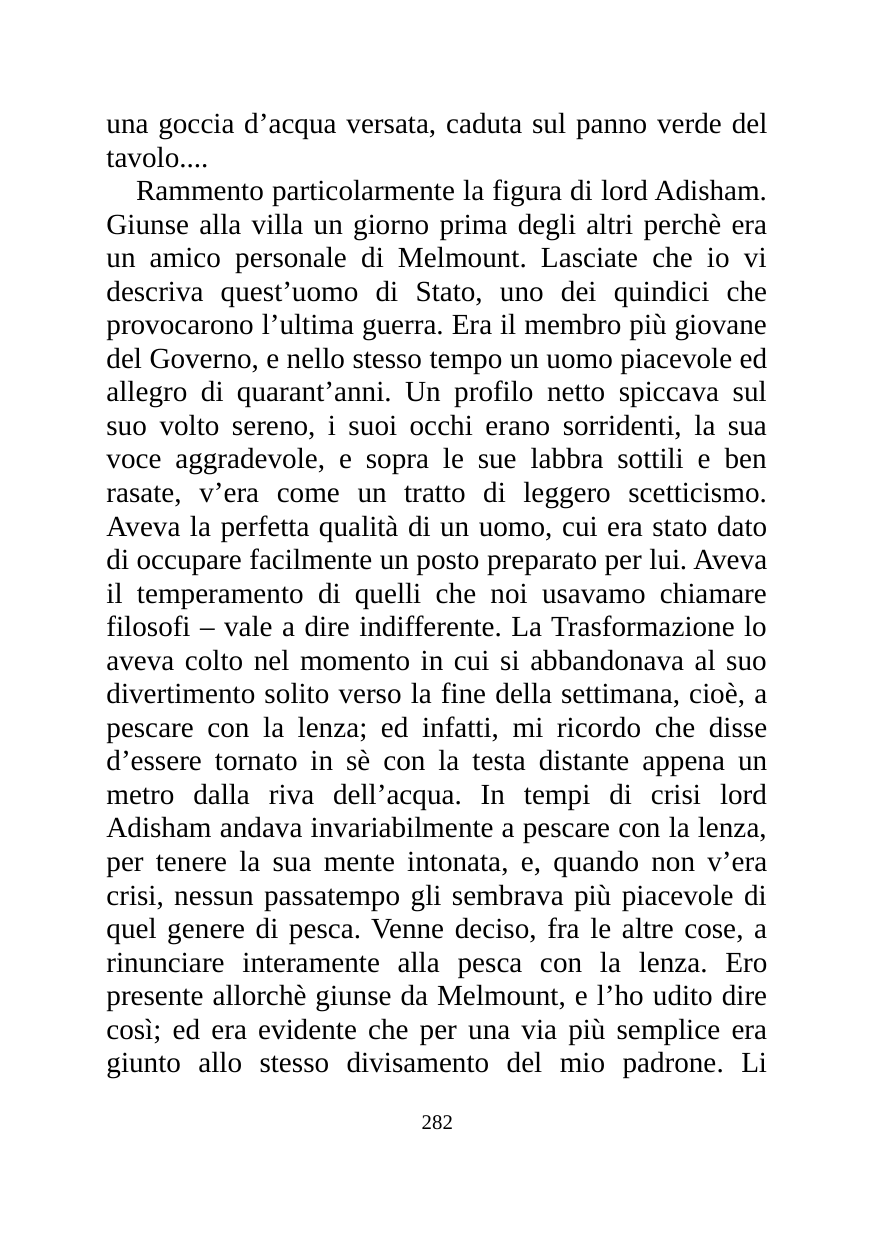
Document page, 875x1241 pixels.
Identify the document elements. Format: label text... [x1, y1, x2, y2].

text Rammento particolarmente la figura di lord Adisham. Giunse alla villa un giorno prima degli altri perchè era un amico personale di Melmount. Lasciate che io vi descriva quest’uomo di Stato, uno dei quindici che provocarono l’ultima guerra. Era il membro più giovane del Governo, e nello stesso tempo un uomo piacevole ed allegro di quarant’anni. Un profilo netto spiccava sul suo volto sereno, i suoi occhi erano sorridenti, la sua voce aggradevole, e sopra le sue labbra sottili e ben rasate, v’era come un tratto di leggero scetticismo. Aveva la perfetta qualità di un uomo, cui era stato dato di occupare facilmente un posto preparato per lui. Aveva il temperamento di quelli che noi usavamo chiamare filosofi – vale a dire indifferente. La Trasformazione lo aveva colto nel momento in cui si abbandonava al suo divertimento solito verso la fine della settimana, cioè, a pescare con la lenza; ed infatti, mi ricordo che disse d’essere tornato in sè con la testa distante appena un metro dalla riva dell’acqua. In tempi di crisi lord Adisham andava invariabilmente a pescare con la lenza, per tenere la sua mente intonata, e, quando non v’era crisi, nessun passatempo gli sembrava più piacevole di quel genere di pesca. Venne deciso, fra le altre cose, a rinunciare interamente alla pesca con la lenza. Ero presente allorchè giunse da Melmount, e l’ho udito dire così; ed era evidente che per una via più semplice era giunto allo stesso divisamento del mio padrone. Li [106, 173, 768, 1079]
text una goccia d’acqua versata, caduta sul panno verde del tavolo.... [106, 106, 768, 173]
